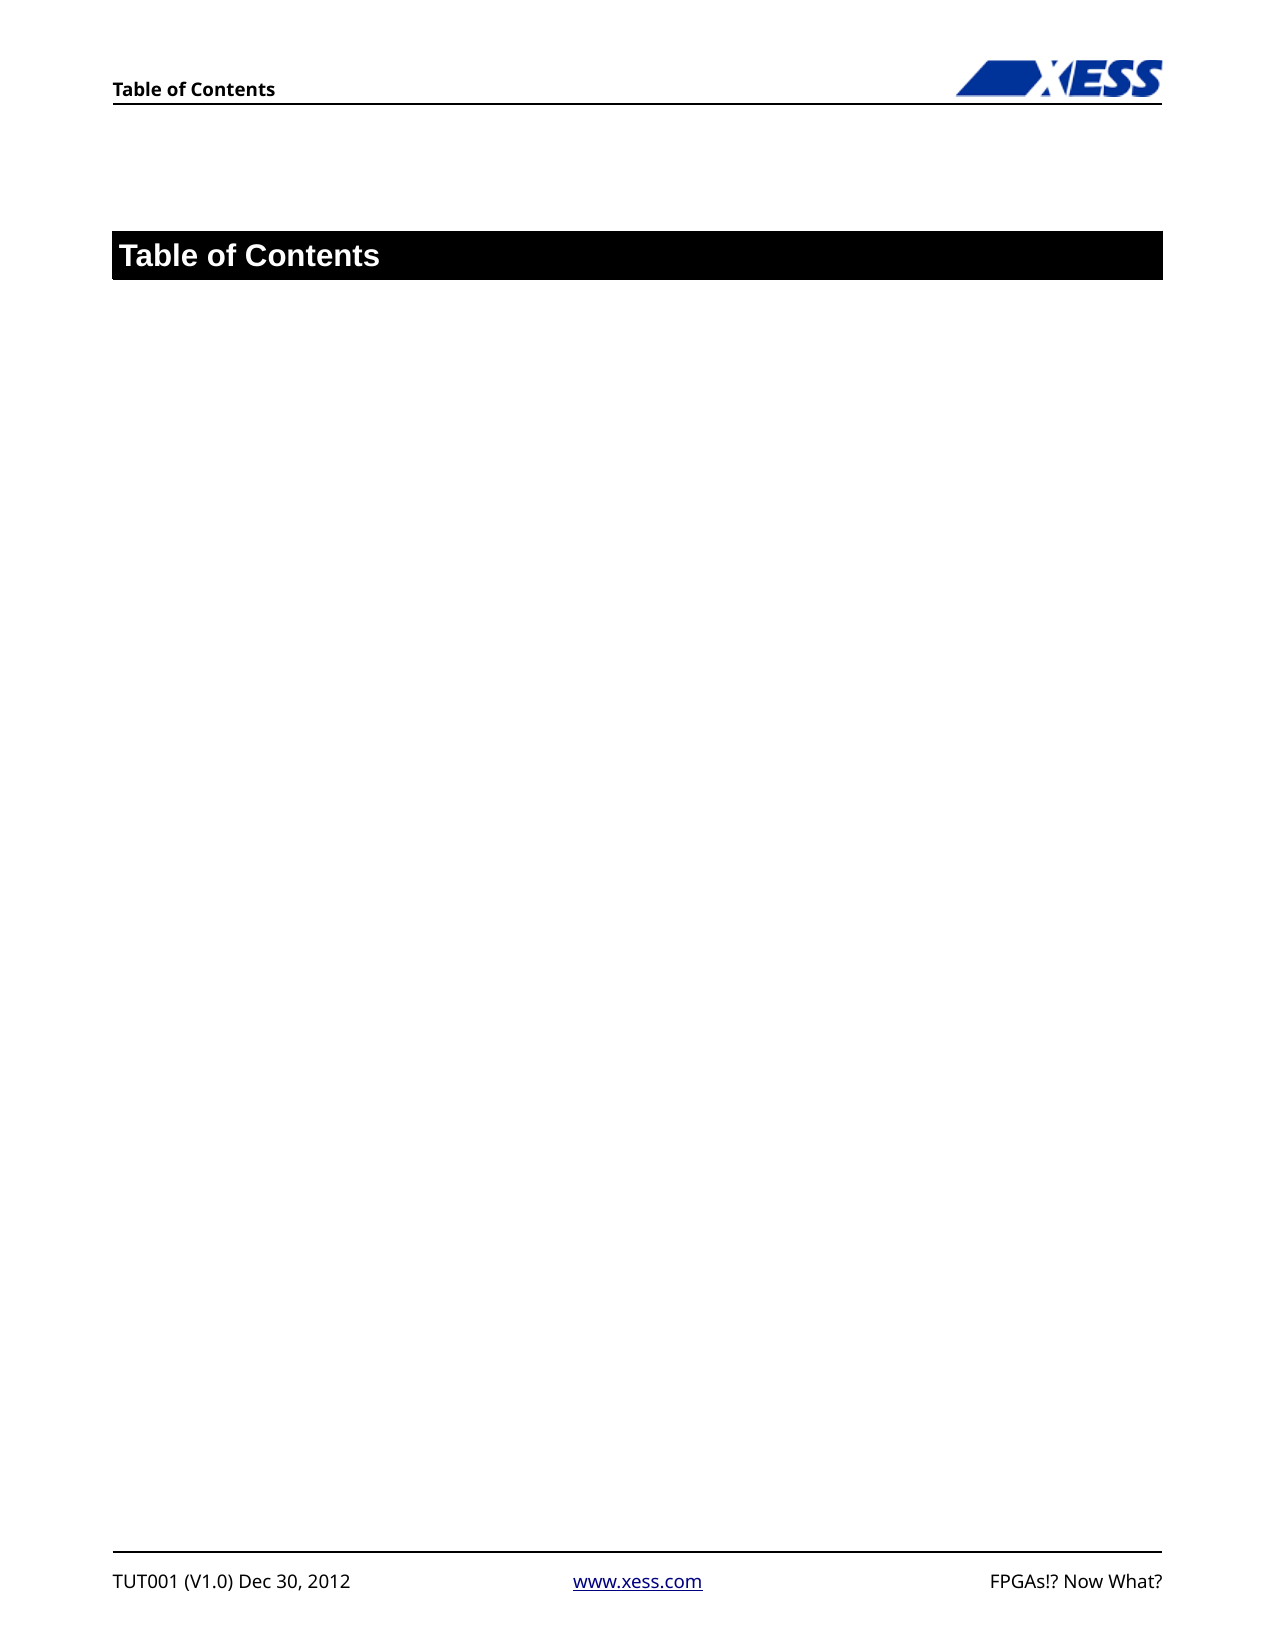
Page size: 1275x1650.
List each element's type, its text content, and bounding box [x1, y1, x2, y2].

picture [955, 60, 1163, 97]
subtitle Table of Contents [114, 232, 1162, 279]
